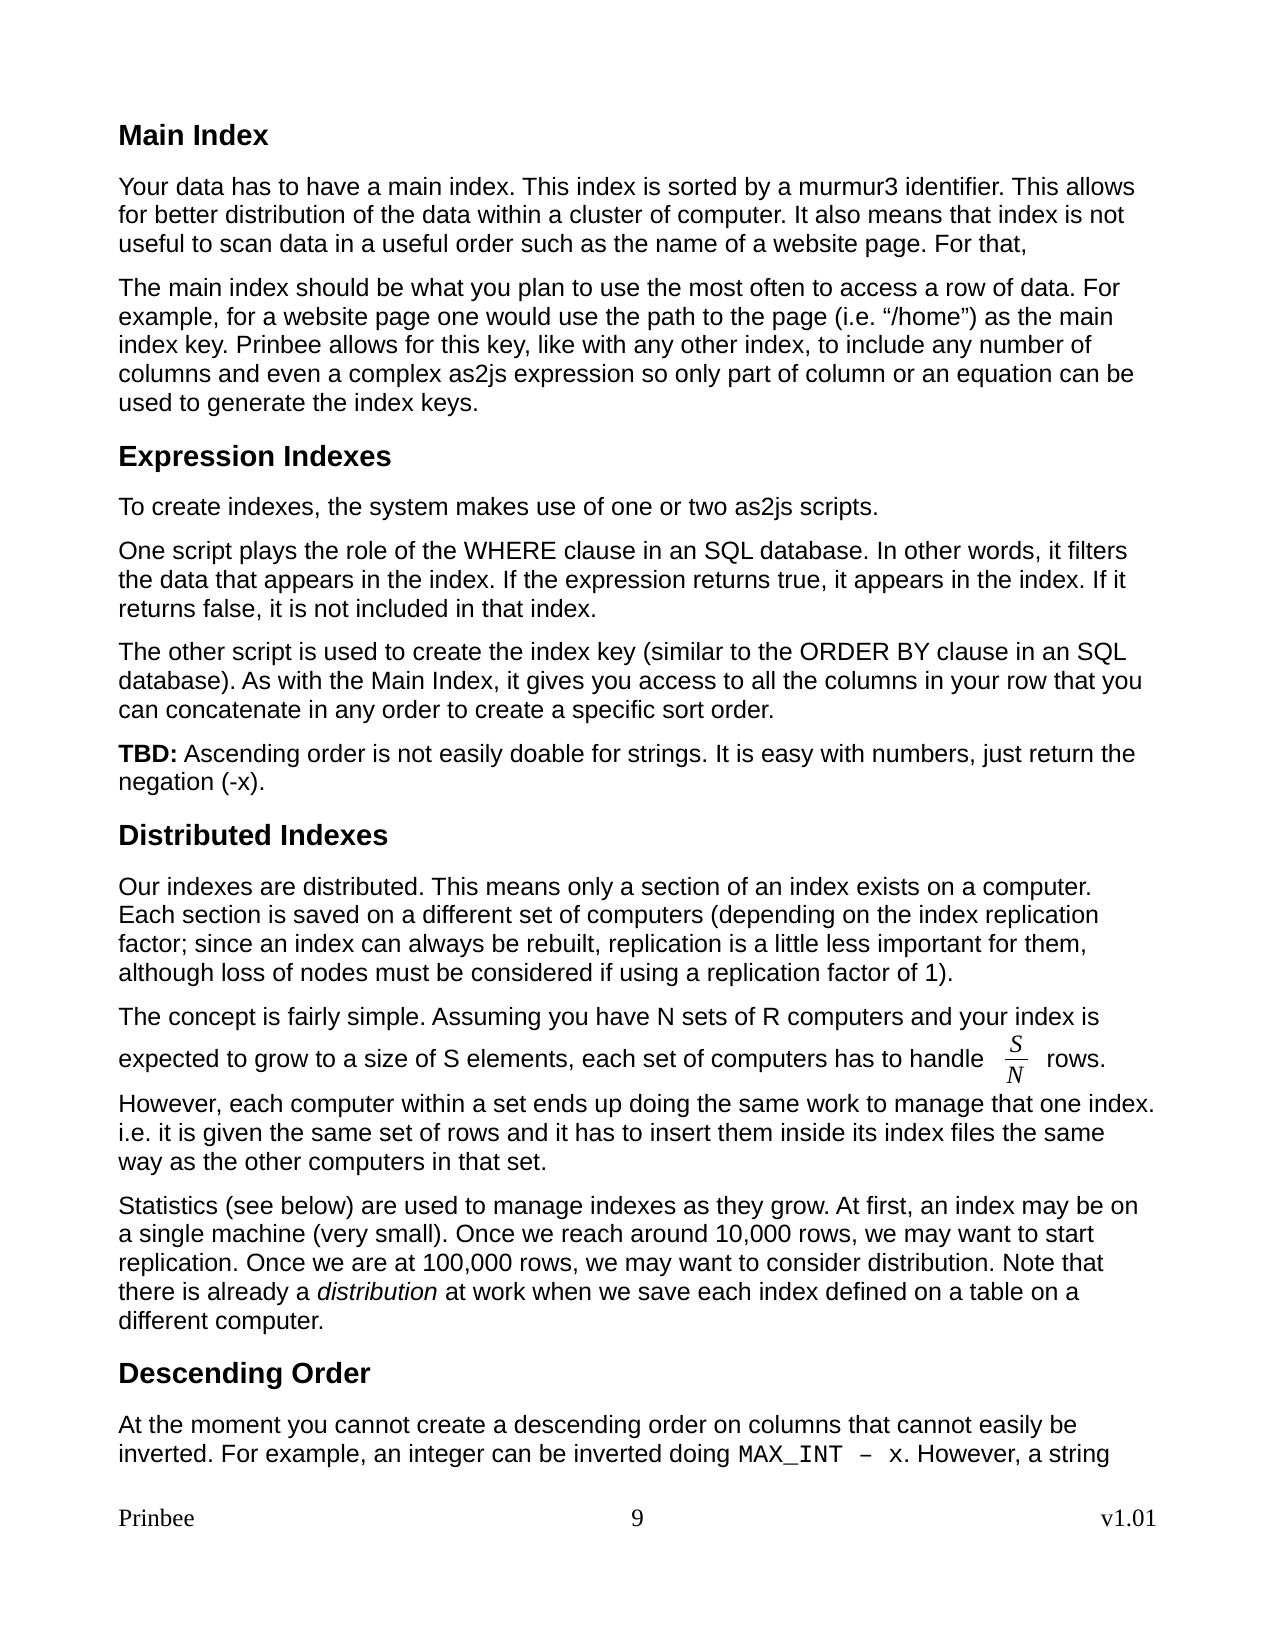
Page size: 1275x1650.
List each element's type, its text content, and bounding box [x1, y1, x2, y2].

text TBD: Ascending order is not easily doable for strings. It is easy with numbers, just return the negation (-x). [118, 738, 1157, 796]
subtitle Expression Indexes [118, 439, 1157, 472]
subtitle Main Index [118, 118, 1157, 152]
text At the moment you cannot create a descending order on columns that cannot easily be inverted. For example, an integer can be inverted doing MAX_INT – x. However, a string [118, 1410, 1157, 1470]
text The concept is fairly simple. Assuming you have N sets of R computers and your index is expected to grow to a size of S elements, each set of computers has to handlerows. However, each computer within a set ends up doing the same work to manage that one index. i.e. it is given the same set of rows and it has to insert them inside its index files the same way as the other computers in that set. [118, 1002, 1157, 1176]
text One script plays the role of the WHERE clause in an SQL database. In other words, it filters the data that appears in the index. If the expression returns true, it appears in the index. If it returns false, it is not included in that index. [118, 536, 1157, 622]
text The main index should be what you plan to use the most often to access a row of data. For example, for a website page one would use the path to the page (i.e. “/home”) as the main index key. Prinbee allows for this key, like with any other index, to include any number of columns and even a complex as2js expression so only part of column or an equation can be used to generate the index keys. [118, 273, 1157, 417]
subtitle Descending Order [118, 1356, 1157, 1390]
text Statistics (see below) are used to manage indexes as they grow. At first, an index may be on a single machine (very small). Once we reach around 10,000 rows, we may want to start replication. Once we are at 100,000 rows, we may want to consider distribution. Note that there is already a distribution at work when we save each index defined on a table on a different computer. [118, 1191, 1157, 1334]
text The other script is used to create the index key (similar to the ORDER BY clause in an SQL database). As with the Main Index, it gives you access to all the columns in your row that you can concatenate in any order to create a specific sort order. [118, 637, 1157, 723]
subtitle Distributed Indexes [118, 818, 1157, 852]
text Our indexes are distributed. This means only a section of an index exists on a computer. Each section is saved on a different set of computers (depending on the index replication factor; since an index can always be rebuilt, replication is a little less important for them, although loss of nodes must be considered if using a replication factor of 1). [118, 872, 1157, 987]
text Your data has to have a main index. This index is sorted by a murmur3 identifier. This allows for better distribution of the data within a cluster of computer. It also means that index is not useful to scan data in a useful order such as the name of a website page. For that, [118, 172, 1157, 258]
text To create indexes, the system makes use of one or two as2js scripts. [118, 492, 1157, 521]
